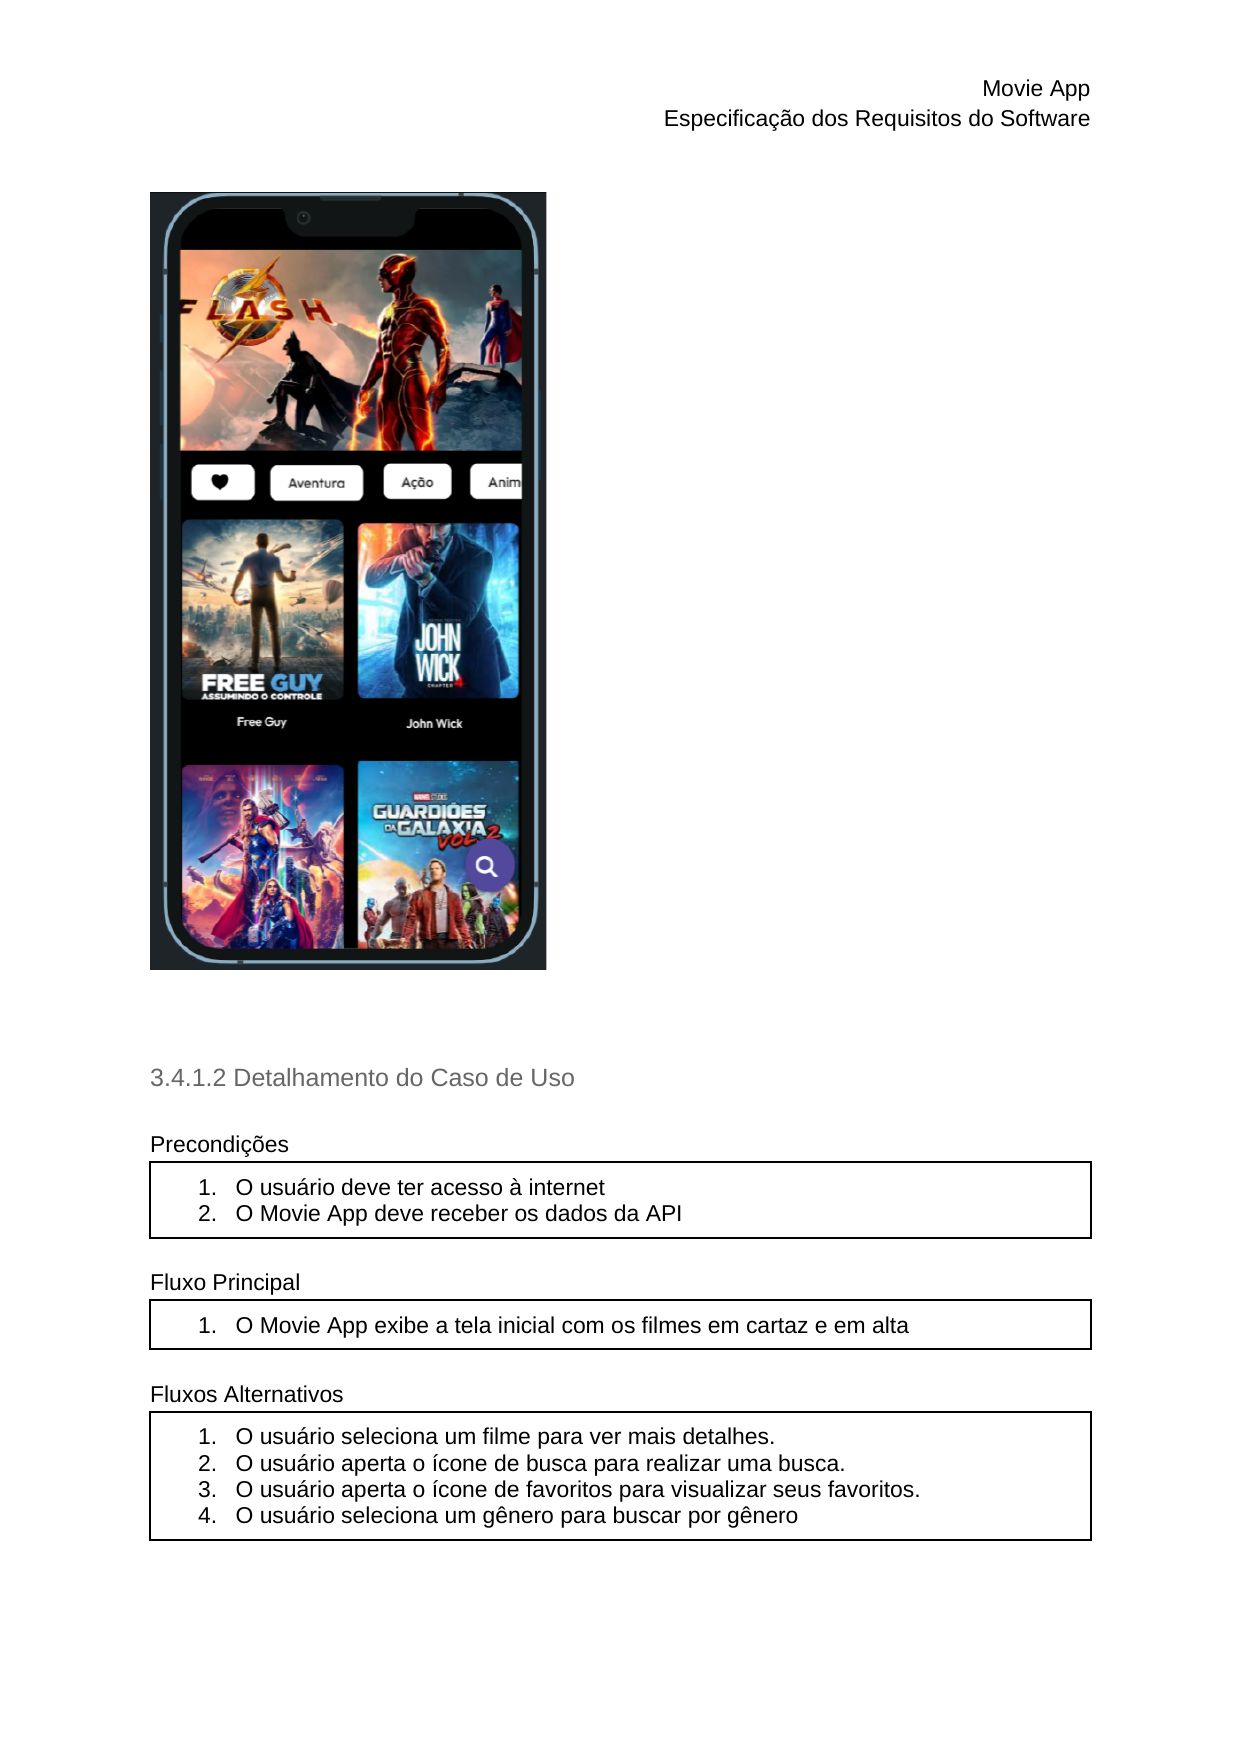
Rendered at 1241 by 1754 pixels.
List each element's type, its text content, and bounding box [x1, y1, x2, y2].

subtitle 3.4.1.2 Detalhamento do Caso de Uso [150, 1063, 1090, 1092]
text Fluxo Principal [150, 1269, 1090, 1295]
table_header O Movie App exibe a tela inicial com os filmes em cartaz e em alta [151, 1301, 1090, 1348]
table_header O usuário deve ter acesso à internet O Movie App deve receber os dados da API [151, 1163, 1090, 1237]
text Fluxos Alternativos [150, 1381, 1090, 1407]
picture [150, 192, 547, 970]
text Precondições [150, 1131, 1090, 1157]
table_header O usuário seleciona um filme para ver mais detalhes. O usuário aperta o ícone de busca para realizar uma busca. O usuário aperta o ícone de favoritos para visualizar seus favoritos. O usuário seleciona um gênero para buscar por gênero [151, 1413, 1090, 1539]
